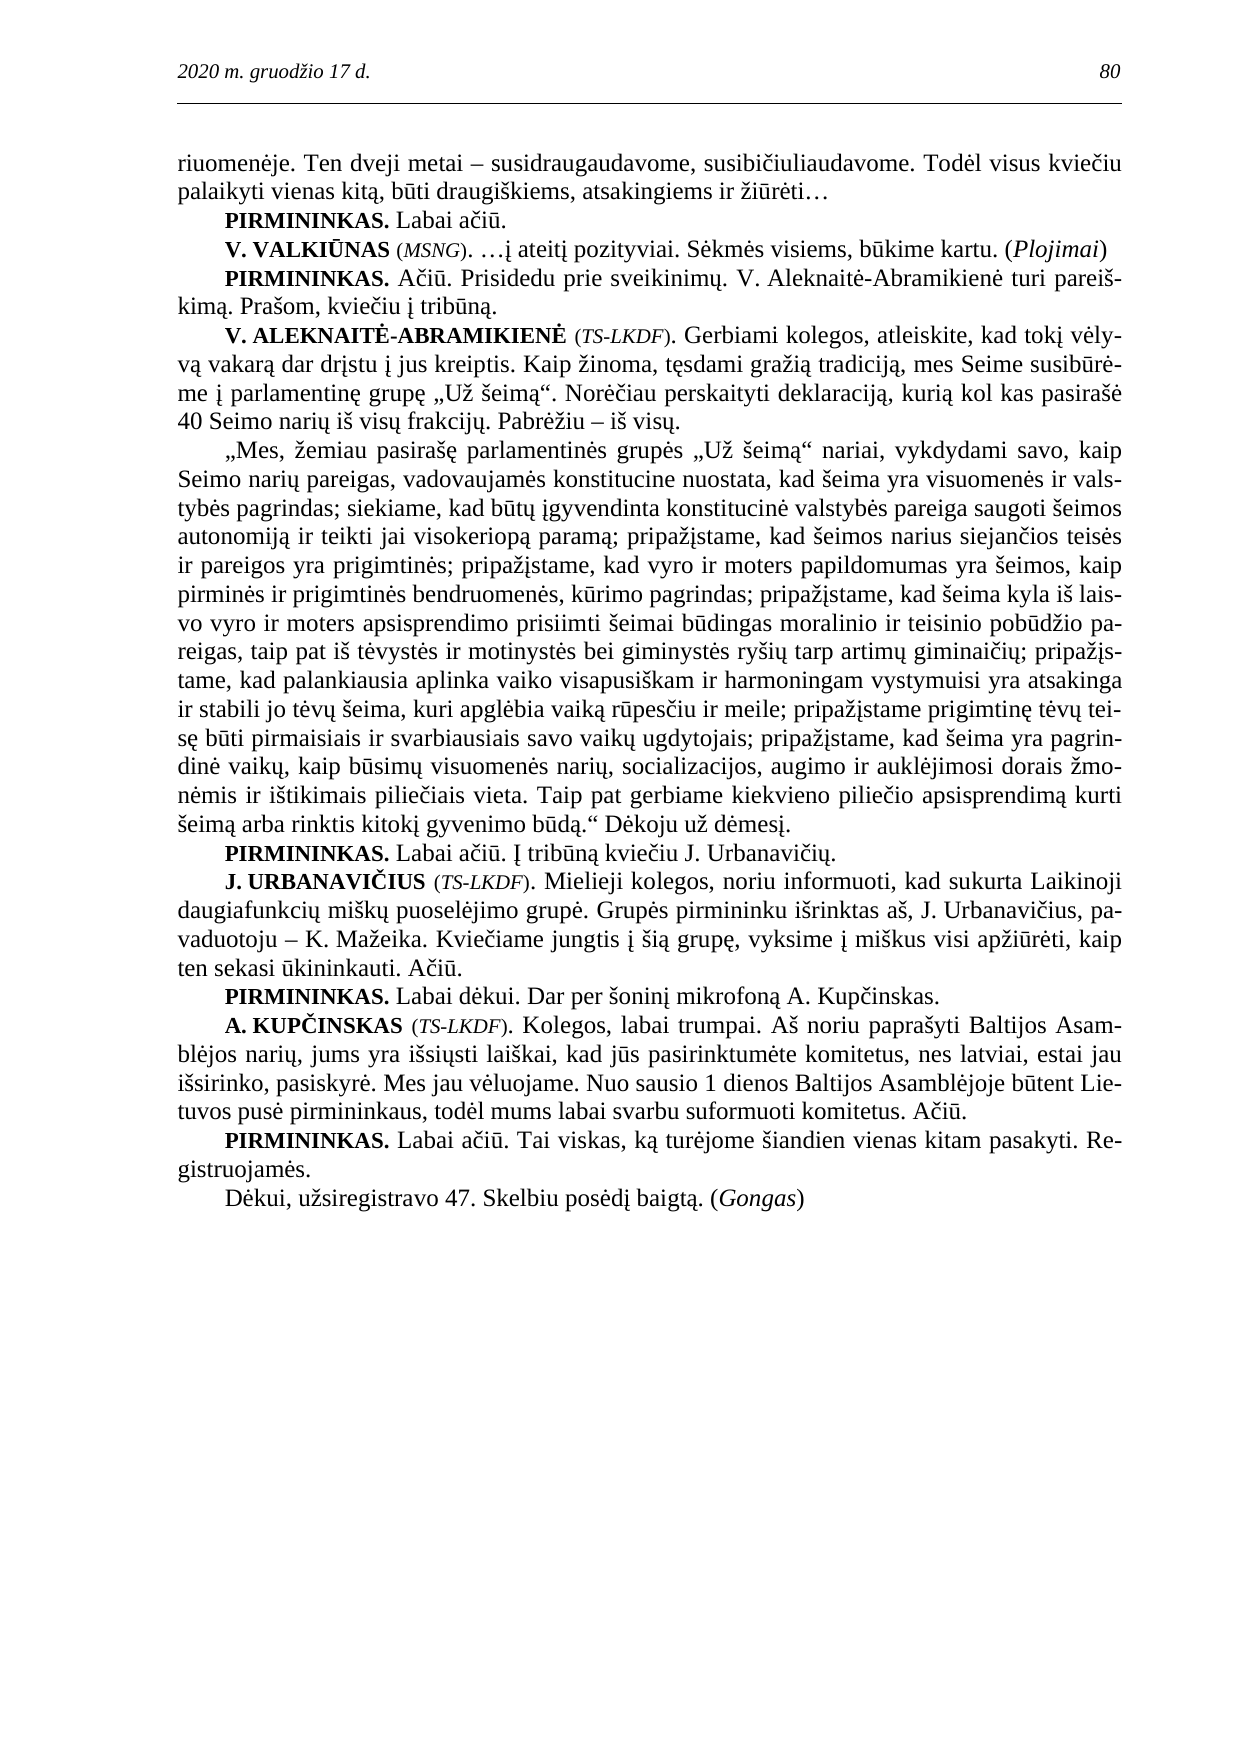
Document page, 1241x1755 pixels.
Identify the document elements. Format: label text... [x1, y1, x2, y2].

text PIRMININKAS. La­bai ačiū. Tai vis­kas, ką tu­rė­jo­me šian­dien vie­nas ki­tam pa­sa­ky­ti. Re­gist­ruo­ja­mės. [177, 1125, 1122, 1183]
text V. ALEKNAITĖ-ABRAMIKIENĖ (TS-LKDF). Ger­bia­mi ko­le­gos, at­leis­ki­te, kad to­kį vė­ly­vą va­ka­rą dar drįs­tu į jus kreip­tis. Kaip ži­no­ma, tęs­da­mi gra­žią tra­di­ci­ją, mes Sei­me su­si­bū­rė­me į par­la­men­ti­nę gru­pę „Už šei­mą“. No­rė­čiau per­skai­ty­ti de­kla­ra­ci­ją, ku­rią kol kas pa­si­ra­šė 40 Sei­mo na­rių iš vi­sų frak­ci­jų. Pa­brė­žiu – iš vi­sų. [177, 320, 1122, 435]
text PIRMININKAS. Ačiū. Pri­si­de­du prie svei­ki­ni­mų. V. Alek­nai­tė-Ab­ra­mi­kie­nė tu­ri pa­reiš­ki­mą. Pra­šom, kvie­čiu į tri­bū­ną. [177, 263, 1122, 320]
text PIRMININKAS. La­bai dė­kui. Dar per šo­ni­nį mik­ro­fo­ną A. Kup­čins­kas. [177, 981, 1122, 1010]
text V. VALKIŪNAS (MSNG). …į at­ei­tį po­zi­ty­viai. Sėk­mės vi­siems, bū­ki­me kar­tu. (Plo­ji­mai) [177, 234, 1122, 263]
text PIRMININKAS. La­bai ačiū. [177, 205, 1122, 234]
text A. KUPČINSKAS (TS-LKDF). Ko­le­gos, la­bai trum­pai. Aš no­riu pa­pra­šy­ti Bal­ti­jos Asam­blė­jos na­rių, jums yra iš­siųs­ti laiš­kai, kad jūs pa­si­rink­tu­mė­te ko­mi­te­tus, nes lat­viai, es­tai jau iš­si­rin­ko, pa­si­sky­rė. Mes jau vė­luo­ja­me. Nuo sau­sio 1 die­nos Bal­ti­jos Asam­blė­jo­je bū­tent Lie­tu­vos pu­sė pir­mi­nin­kaus, to­dėl mums la­bai svar­bu su­for­muo­ti ko­mi­te­tus. Ačiū. [177, 1010, 1122, 1125]
text riuo­me­nė­je. Ten dve­ji me­tai – su­si­drau­gau­da­vo­me, su­si­bi­čiu­liau­da­vo­me. To­dėl vi­sus kvie­čiu pa­lai­ky­ti vie­nas ki­tą, bū­ti drau­giš­kiems, at­sa­kin­giems ir žiū­rė­ti… [177, 148, 1122, 205]
text „Mes, že­miau pa­si­ra­šę par­la­men­ti­nės gru­pės „Už šei­mą“ na­riai, vyk­dy­da­mi sa­vo, kaip Sei­mo na­rių pa­rei­gas, va­do­vau­ja­mės kon­sti­tu­ci­ne nuo­sta­ta, kad šei­ma yra vi­suo­me­nės ir vals­ty­bės pa­grin­das; sie­kia­me, kad bū­tų įgy­ven­din­ta kon­sti­tu­ci­nė vals­ty­bės pa­rei­ga sau­go­ti šei­mos au­to­no­mi­ją ir teik­ti jai vi­so­ke­rio­pą pa­ra­mą; pri­pa­žįs­ta­me, kad šei­mos na­rius sie­jan­čios tei­sės ir pa­rei­gos yra pri­gim­ti­nės; pri­pa­žįs­ta­me, kad vy­ro ir mo­ters pa­pil­do­mu­mas yra šei­mos, kaip pir­mi­nės ir pri­gim­ti­nės ben­druo­me­nės, kū­ri­mo pa­grin­das; pri­pa­žįs­ta­me, kad šei­ma ky­la iš lais­vo vy­ro ir mo­ters ap­si­spren­di­mo pri­si­im­ti šei­mai bū­din­gas mo­ra­li­nio ir tei­si­nio po­bū­džio pa­rei­gas, taip pat iš tė­vys­tės ir mo­ti­nys­tės bei gi­mi­nys­tės ry­šių tarp ar­ti­mų gi­mi­nai­čių; pri­pa­žįs­ta­me, kad pa­lan­kiau­sia ap­lin­ka vai­ko vi­sa­pu­siš­kam ir har­mo­nin­gam vys­ty­mui­si yra at­sa­kin­ga ir sta­bi­li jo tė­vų šei­ma, ku­ri ap­glė­bia vai­ką rū­pes­čiu ir mei­le; pri­pa­žįs­ta­me pri­gim­ti­nę tė­vų tei­sę bū­ti pir­mai­siais ir svar­biau­siais sa­vo vai­kų ug­dy­to­jais; pri­pa­žįs­ta­me, kad šei­ma yra pa­grin­di­nė vai­kų, kaip bū­si­mų vi­suo­me­nės na­rių, so­cia­li­za­ci­jos, au­gi­mo ir auk­lė­ji­mo­si do­rais žmo­nė­mis ir iš­ti­ki­mais pi­lie­čiais vie­ta. Taip pat ger­bia­me kiek­vie­no pi­lie­čio ap­si­spren­di­mą kur­ti šei­mą ar­ba rink­tis ki­to­kį gy­ve­ni­mo bū­dą.“ Dė­ko­ju už dė­me­sį. [177, 435, 1122, 838]
text PIRMININKAS. La­bai ačiū. Į tri­bū­ną kvie­čiu J. Ur­ba­na­vi­čių. [177, 838, 1122, 866]
text J. URBANAVIČIUS (TS-LKDF). Mie­lie­ji ko­le­gos, no­riu in­for­muo­ti, kad su­kur­ta Lai­ki­no­ji dau­gia­funk­cių miš­kų puo­se­lė­ji­mo gru­pė. Gru­pės pir­mi­nin­ku iš­rink­tas aš, J. Ur­ba­na­vi­čius, pa­va­duo­to­ju – K. Ma­žei­ka. Kvie­čia­me jung­tis į šią gru­pę, vyk­si­me į miš­kus vi­si ap­žiū­rė­ti, kaip ten se­ka­si ūki­nin­kau­ti. Ačiū. [177, 866, 1122, 981]
text Dė­kui, už­si­re­gist­ra­vo 47. Skel­biu po­sė­dį baig­tą. (Gon­gas) [177, 1183, 1122, 1211]
